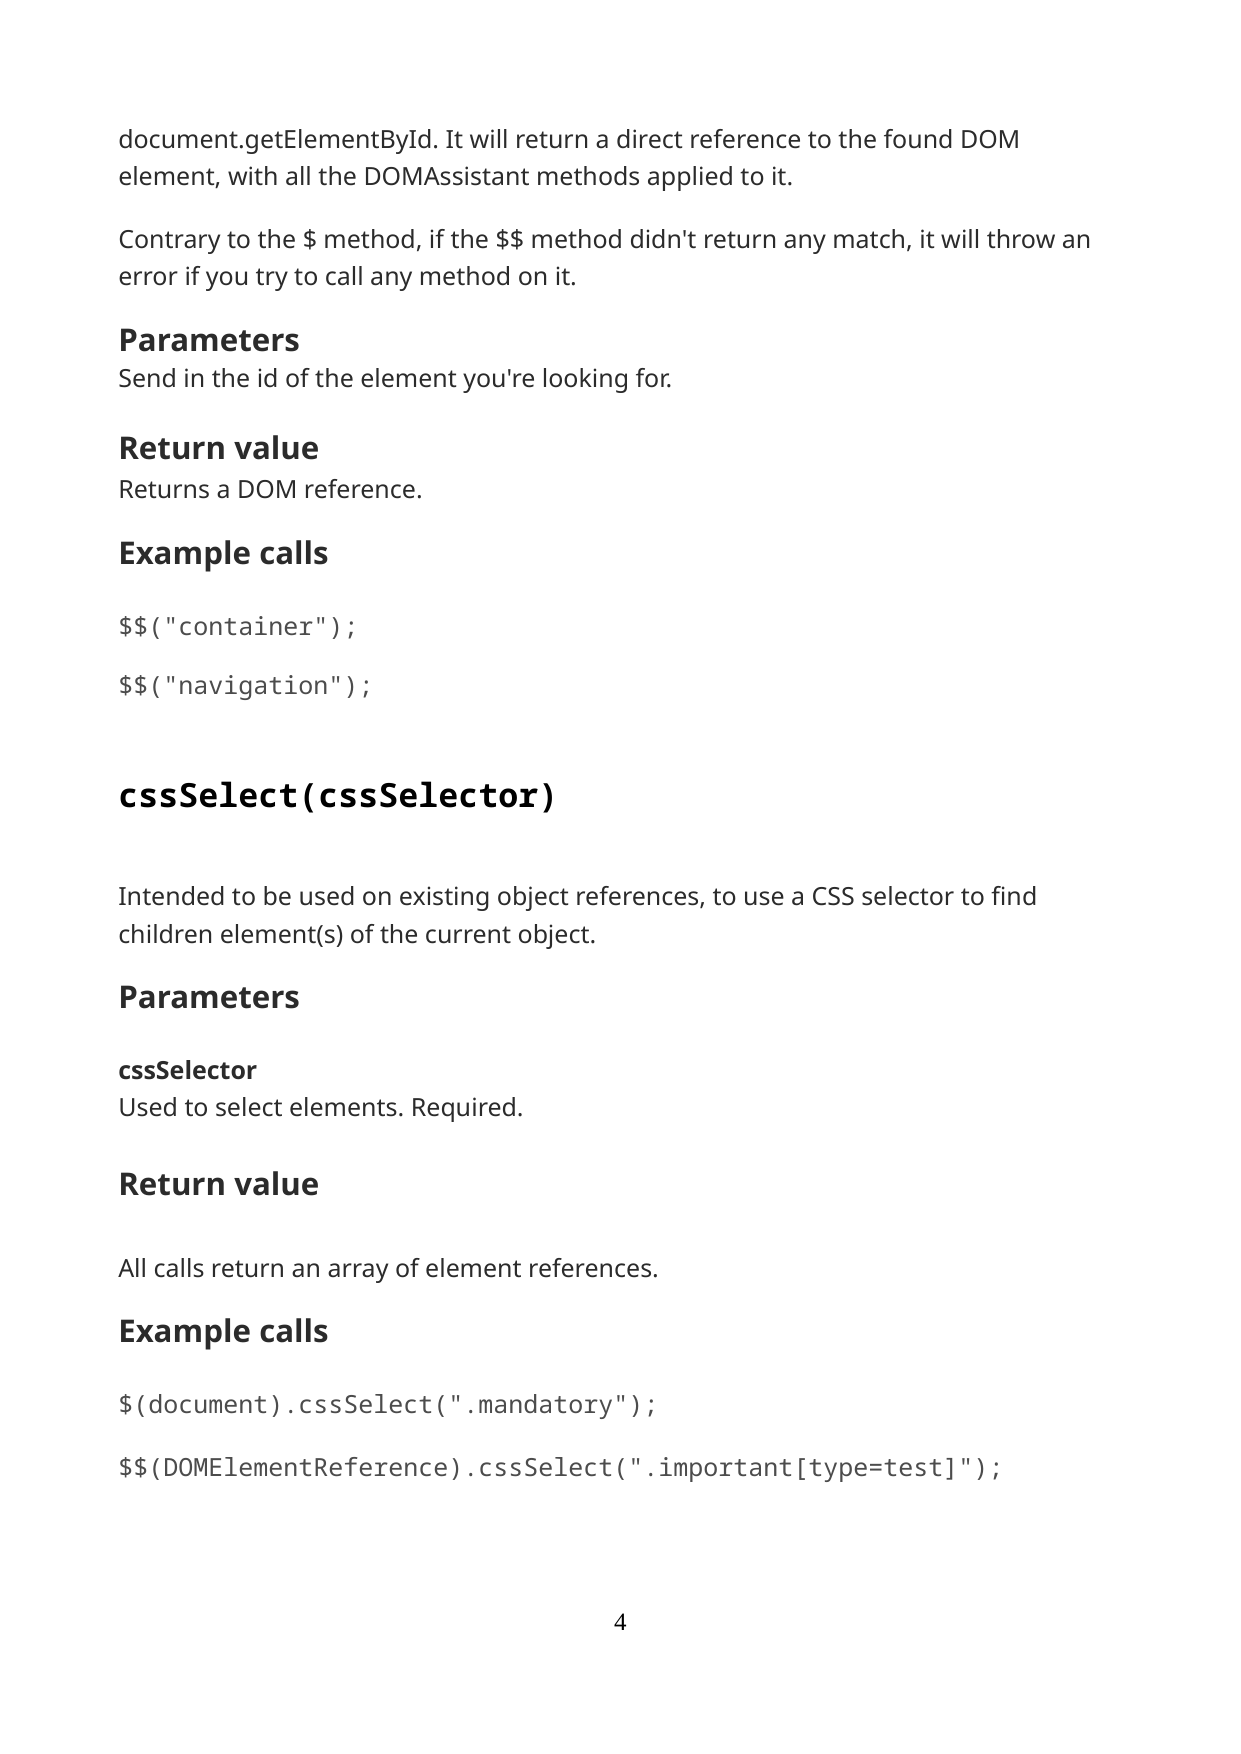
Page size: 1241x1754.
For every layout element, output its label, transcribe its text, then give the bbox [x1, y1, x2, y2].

text Return value Returns a DOM reference. [118, 426, 1122, 506]
text $$("container"); [118, 605, 1122, 642]
text Parameters Send in the id of the element you're looking for. [118, 318, 1122, 395]
text Intended to be used on existing object references, to use a CSS selector to find children element(s) of the current object. [118, 875, 1122, 950]
text Example calls [118, 1309, 1122, 1352]
text Return value All calls return an array of element references. [118, 1162, 1122, 1284]
text $$("navigation"); [118, 667, 1122, 702]
text document.getElementById. It will return a direct reference to the found DOM element, with all the DOMAssistant methods applied to it. [118, 118, 1122, 193]
text cssSelector [118, 1049, 1122, 1087]
subtitle cssSelect(cssSelector) [118, 727, 1122, 863]
text $$(DOMElementReference).cssSelect(".important[type=test]"); [118, 1446, 1122, 1483]
text Contrary to the $ method, if the $$ method didn't return any match, it will throw an error if you try to call any method on it. [118, 218, 1122, 293]
text Parameters [118, 975, 1122, 1018]
text $(document).cssSelect(".mandatory"); [118, 1383, 1122, 1421]
text Example calls [118, 531, 1122, 574]
text Used to select elements. Required. [118, 1087, 1122, 1162]
text [118, 1508, 1122, 1554]
